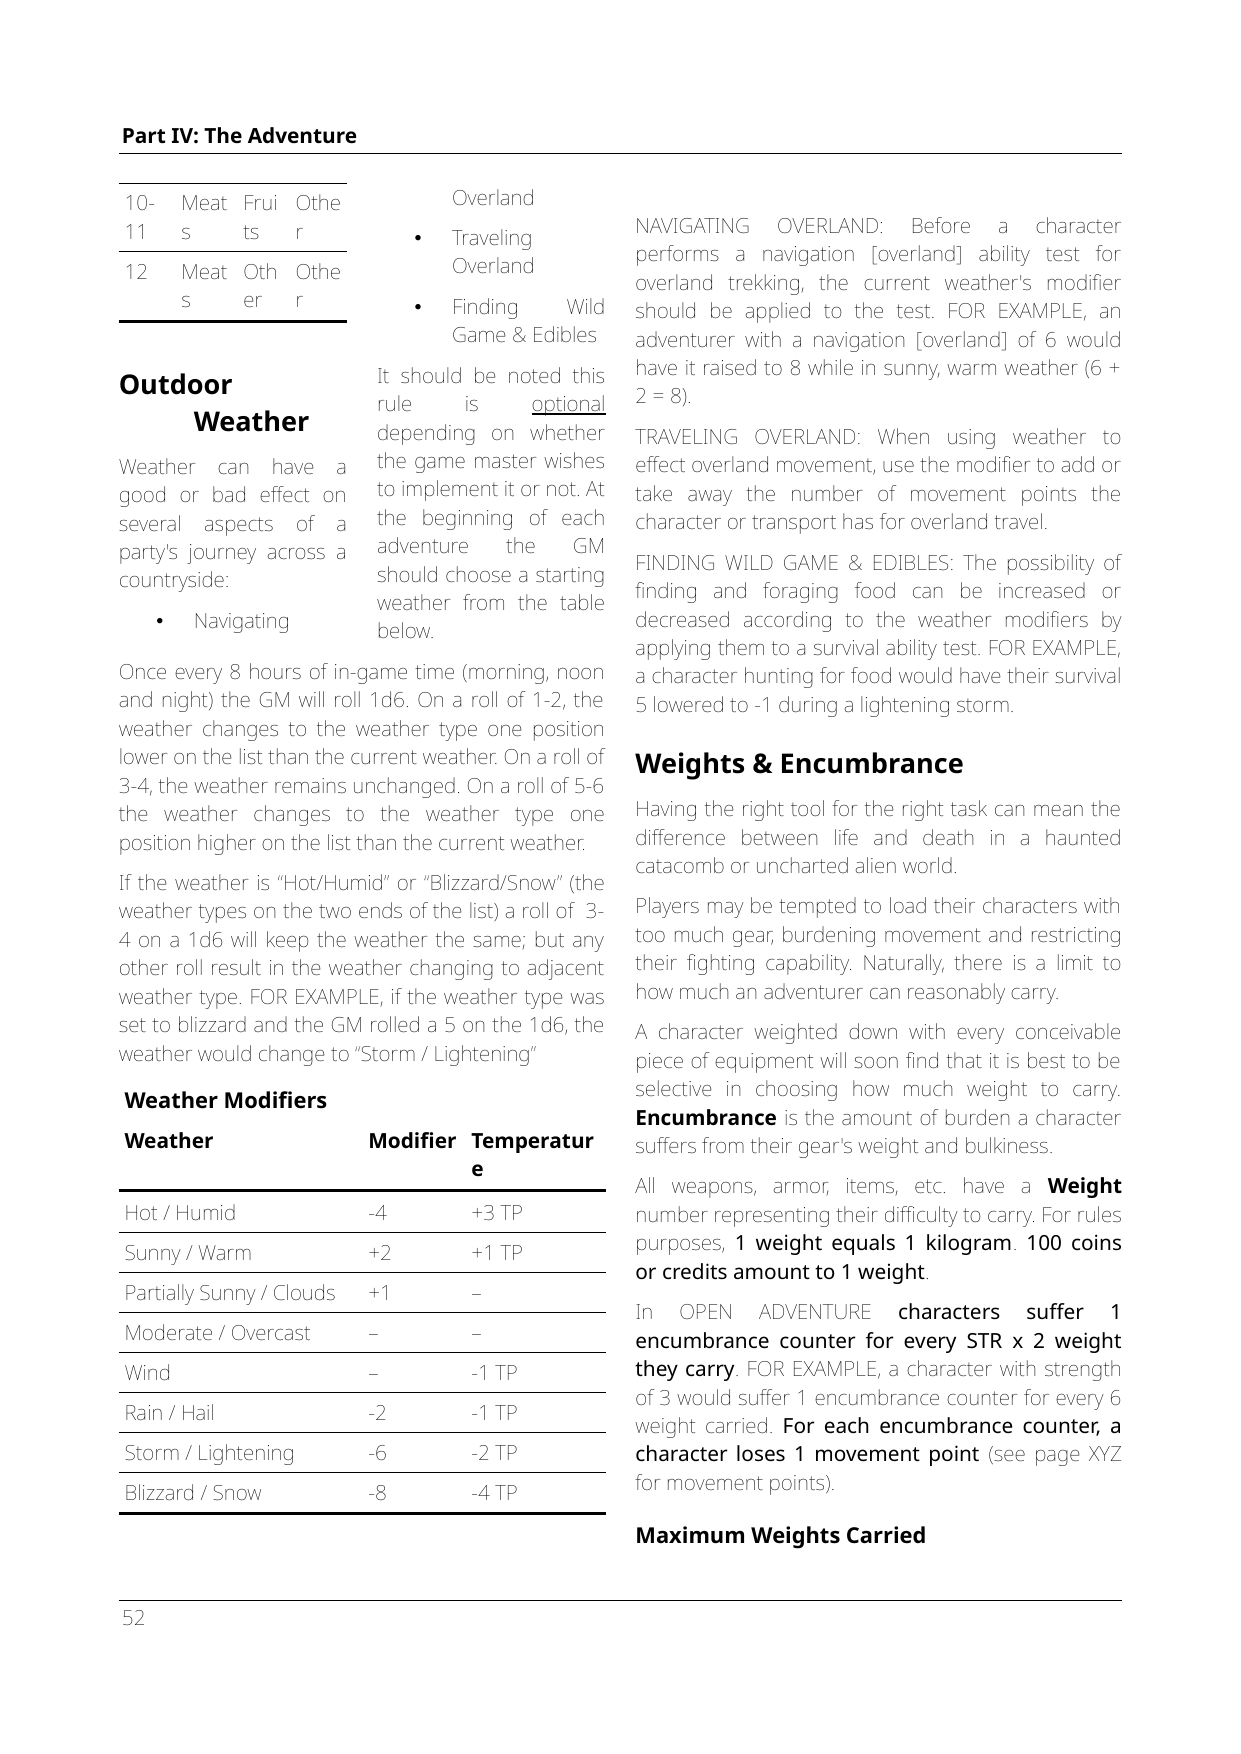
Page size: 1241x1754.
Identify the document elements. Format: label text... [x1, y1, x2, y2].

table_cell -2 TP [465, 1433, 606, 1472]
text It should be noted this rule is optional depending on whether the game master wishes to implement it or not. At the beginning of each adventure the GM should choose a starting weather from the table below. [377, 361, 605, 645]
table_cell 10-11 [119, 184, 176, 251]
text NAVIGATING OVERLAND: Before a character performs a navigation [overland] ability test for overland trekking, the current weather's modifier should be applied to the test. FOR EXAMPLE, an adventurer with a navigation [overland] of 6 would have it raised to 8 while in sunny, warm weather (6 + 2 = 8). [635, 183, 1122, 410]
text A character weighted down with every conceivable piece of equipment will soon find that it is best to be selective in choosing how much weight to carry. Encumbrance is the amount of burden a character suffers from their gear's weight and bulkiness. [635, 1017, 1122, 1159]
table_cell Temperature [465, 1120, 606, 1189]
table_cell +1 TP [465, 1233, 606, 1272]
table_cell -6 [362, 1433, 465, 1472]
table_cell Wind [119, 1353, 362, 1392]
subtitle Weights & Encumbrance [635, 745, 1122, 782]
table_cell Other [237, 252, 290, 319]
table_cell – [465, 1273, 606, 1312]
text Once every 8 hours of in-game time (morning, noon and night) the GM will roll 1d6. On a roll of 1-2, the weather changes to the weather type one position lower on the list than the current weather. On a roll of 3-4, the weather remains unchanged. On a roll of 5-6 the weather changes to the weather type one position higher on the list than the current weather. [118, 657, 605, 856]
table_cell Weather [119, 1120, 362, 1189]
list Traveling Overland [414, 223, 605, 280]
text Weather can have a good or bad effect on several aspects of a party's journey across a countryside: [118, 452, 347, 594]
table_cell Moderate / Overcast [119, 1313, 362, 1352]
text All weapons, armor, items, etc. have a Weight number representing their difficulty to carry. For rules purposes, 1 weight equals 1 kilogram. 100 coins or credits amount to 1 weight. [635, 1172, 1122, 1285]
subtitle Outdoor Weather [118, 366, 347, 439]
list Navigating [156, 606, 347, 634]
table_cell -2 [362, 1393, 465, 1432]
list Overland [414, 183, 605, 211]
table_cell Sunny / Warm [119, 1233, 362, 1272]
table_cell Meats [176, 184, 237, 251]
table_cell Storm / Lightening [119, 1433, 362, 1472]
table_cell Other [290, 184, 347, 251]
table_cell Blizzard / Snow [119, 1473, 362, 1512]
table_cell – [362, 1353, 465, 1392]
text In OPEN ADVENTURE characters suffer 1 encumbrance counter for every STR x 2 weight they carry. FOR EXAMPLE, a character with strength of 3 would suffer 1 encumbrance counter for every 6 weight carried. For each encumbrance counter, a character loses 1 movement point (see page XYZ for movement points). [635, 1297, 1122, 1496]
table_cell Meats [176, 252, 237, 319]
text Maximum Weights Carried [635, 1520, 1122, 1550]
table_cell – [362, 1313, 465, 1352]
text If the weather is “Hot/Humid” or “Blizzard/Snow” (the weather types on the two ends of the list) a roll of 3-4 on a 1d6 will keep the weather the same; but any other roll result in the weather changing to adjacent weather type. FOR EXAMPLE, if the weather type was set to blizzard and the GM rolled a 5 on the 1d6, the weather would change to “Storm / Lightening” [118, 868, 605, 1067]
table_cell -4 TP [465, 1473, 606, 1512]
list Finding Wild Game & Edibles [414, 292, 605, 349]
table_cell 12 [119, 252, 176, 319]
table_cell +2 [362, 1233, 465, 1272]
table_cell -1 TP [465, 1393, 606, 1432]
text Players may be tempted to load their characters with too much gear, burdening movement and restricting their fighting capability. Naturally, there is a limit to how much an adventurer can reasonably carry. [635, 892, 1122, 1005]
table_cell – [465, 1313, 606, 1352]
table_cell Other [290, 252, 347, 319]
table_cell Hot / Humid [119, 1192, 362, 1232]
table_cell Modifier [362, 1120, 465, 1189]
text FINDING WILD GAME & EDIBLES: The possibility of finding and foraging food can be increased or decreased according to the weather modifiers by applying them to a survival ability test. FOR EXAMPLE, a character hunting for food would have their survival 5 lowered to -1 during a lightening storm. [635, 548, 1122, 718]
text Having the right tool for the right task can mean the difference between life and death in a haunted catacomb or uncharted alien world. [635, 794, 1122, 880]
table_cell Partially Sunny / Clouds [119, 1273, 362, 1312]
table_cell -1 TP [465, 1353, 606, 1392]
table_cell Rain / Hail [119, 1393, 362, 1432]
table_cell +1 [362, 1273, 465, 1312]
table_cell -4 [362, 1192, 465, 1232]
table_cell -8 [362, 1473, 465, 1512]
table_cell Fruits [237, 184, 290, 251]
table_header Weather Modifiers [119, 1079, 606, 1120]
text TRAVELING OVERLAND: When using weather to effect overland movement, use the modifier to add or take away the number of movement points the character or transport has for overland travel. [635, 422, 1122, 536]
table_cell +3 TP [465, 1192, 606, 1232]
